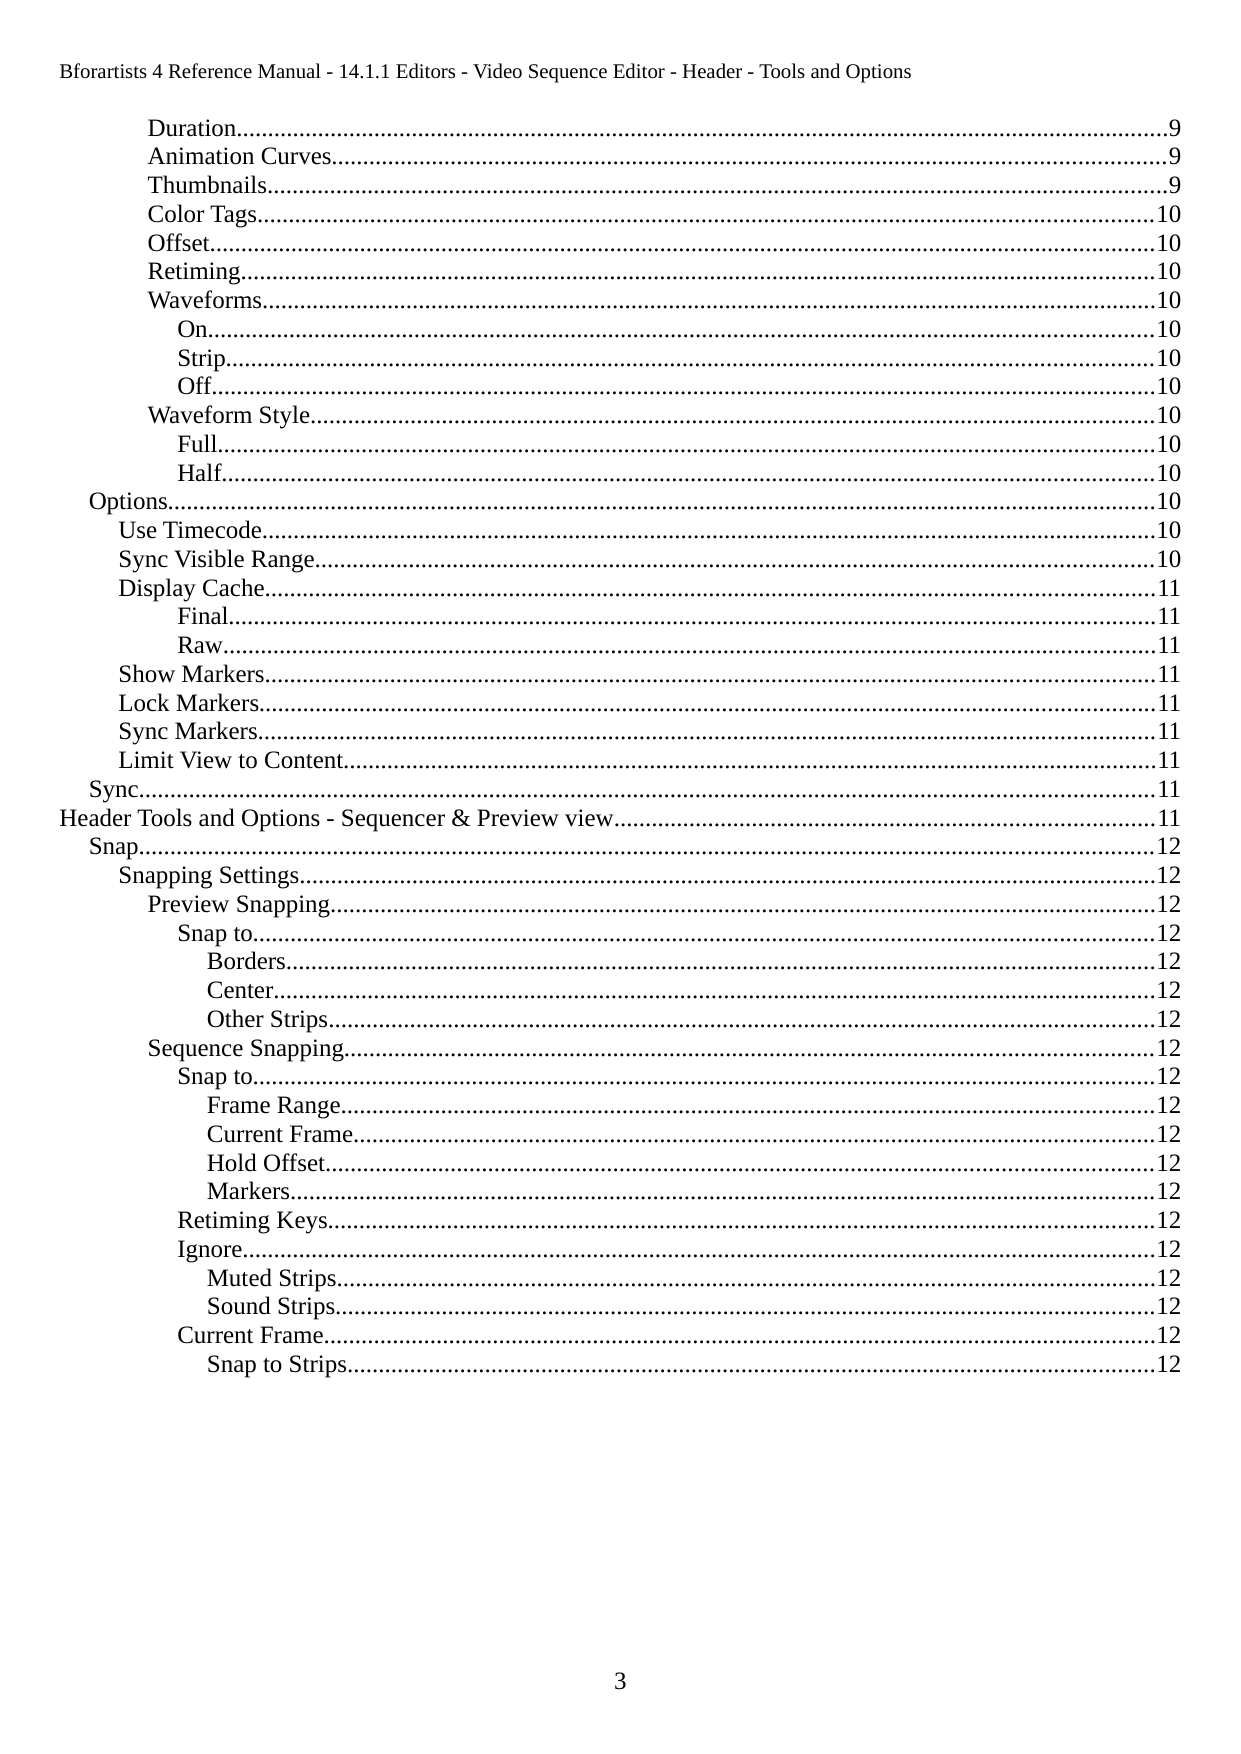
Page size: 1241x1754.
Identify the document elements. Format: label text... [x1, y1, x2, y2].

text Half 10 [177, 458, 1181, 486]
text Raw 11 [177, 630, 1181, 659]
text Sequence Snapping 12 [147, 1033, 1181, 1061]
text Preview Snapping 12 [147, 889, 1181, 918]
text Waveform Style 10 [147, 400, 1181, 429]
text Duration 9 [147, 113, 1181, 141]
text Muted Strips 12 [207, 1263, 1181, 1291]
text Full 10 [177, 429, 1181, 458]
text Animation Curves 9 [147, 141, 1181, 170]
text Off 10 [177, 371, 1181, 400]
text Offset 10 [147, 228, 1181, 256]
text Use Timecode 10 [118, 515, 1181, 544]
text Header Tools and Options - Sequencer & Preview view 11 [59, 803, 1181, 831]
text Center 12 [207, 975, 1181, 1004]
text Current Frame 12 [177, 1320, 1181, 1349]
text Frame Range 12 [207, 1090, 1181, 1119]
text Other Strips 12 [207, 1004, 1181, 1033]
text Sound Strips 12 [207, 1291, 1181, 1320]
text Waveforms 10 [147, 285, 1181, 314]
text Snap 12 [88, 831, 1181, 860]
text Color Tags 10 [147, 199, 1181, 228]
text Display Cache 11 [118, 573, 1181, 601]
text Ignore 12 [177, 1234, 1181, 1263]
text Retiming 10 [147, 256, 1181, 285]
text Snap to 12 [177, 1061, 1181, 1090]
text Snapping Settings 12 [118, 860, 1181, 889]
text Current Frame 12 [207, 1119, 1181, 1148]
text On 10 [177, 314, 1181, 343]
text Markers 12 [207, 1176, 1181, 1205]
text Snap to Strips 12 [207, 1349, 1181, 1378]
text Thumbnails 9 [147, 170, 1181, 199]
text Options 10 [88, 486, 1181, 515]
text Borders 12 [207, 946, 1181, 975]
text Limit View to Content 11 [118, 745, 1181, 774]
text Sync Visible Range 10 [118, 544, 1181, 573]
text Sync 11 [88, 774, 1181, 803]
text Sync Markers 11 [118, 716, 1181, 745]
text Hold Offset 12 [207, 1148, 1181, 1176]
text Lock Markers 11 [118, 688, 1181, 716]
text Strip 10 [177, 343, 1181, 371]
text Snap to 12 [177, 918, 1181, 946]
text Retiming Keys 12 [177, 1205, 1181, 1234]
text Final 11 [177, 601, 1181, 630]
text Show Markers 11 [118, 659, 1181, 688]
